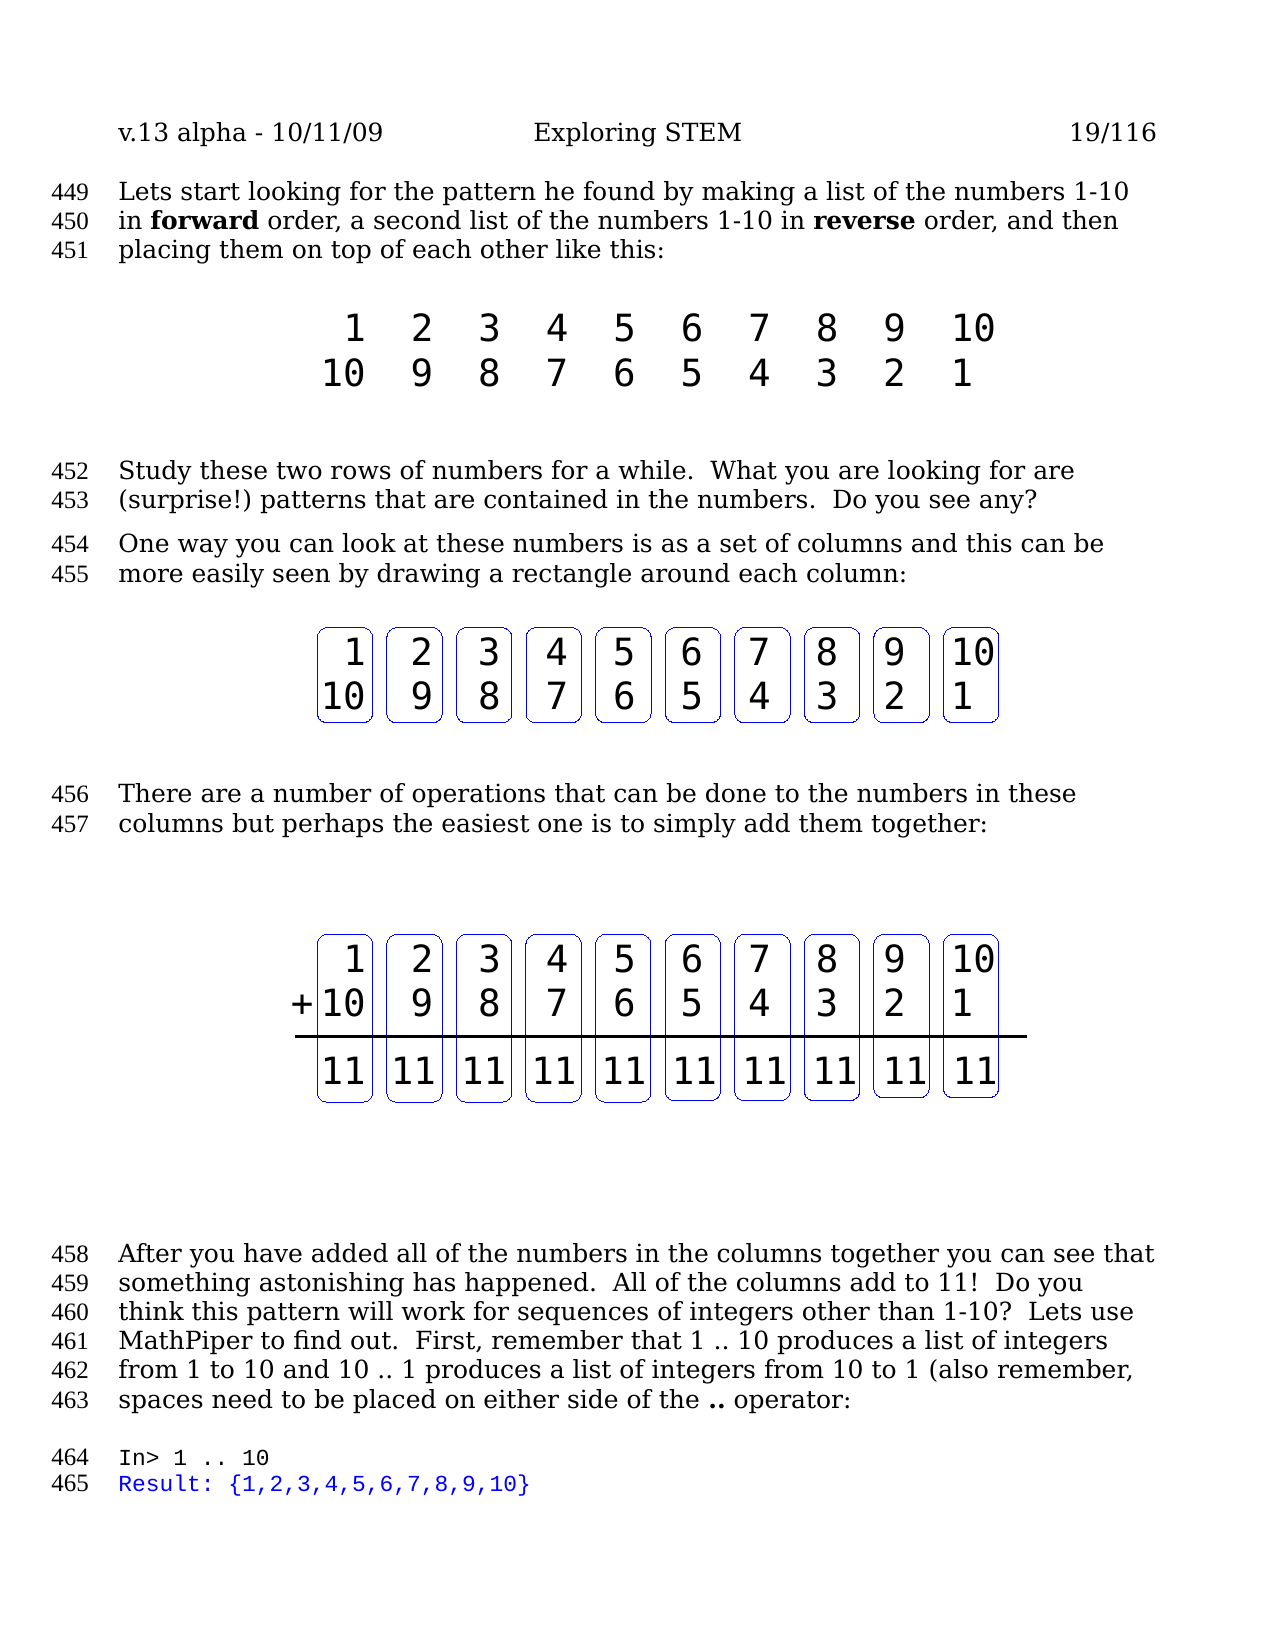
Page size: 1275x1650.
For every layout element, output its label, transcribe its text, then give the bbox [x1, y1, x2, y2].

text Lets start looking for the pattern he found by making a list of the numbers 1-10 in forward order, a second list of the numbers 1-10 in reverse order, and then placing them on top of each other like this: [118, 177, 1157, 264]
text Result: {1,2,3,4,5,6,7,8,9,10} [118, 1472, 1157, 1498]
text After you have added all of the numbers in the columns together you can see that something astonishing has happened. All of the columns add to 11! Do you think this pattern will work for sequences of integers other than 1-10? Lets use MathPiper to find out. First, remember that 1 .. 10 produces a list of integers from 1 to 10 and 10 .. 1 produces a list of integers from 10 to 1 (also remember, spaces need to be placed on either side of the .. operator: [118, 1239, 1157, 1414]
text One way you can look at these numbers is as a set of columns and this can be more easily seen by drawing a rectangle around each column: [118, 529, 1157, 588]
text In> 1 .. 10 [118, 1446, 1157, 1472]
text There are a number of operations that can be done to the numbers in these columns but perhaps the easiest one is to simply add them together: [118, 779, 1157, 838]
text Study these two rows of numbers for a while. What you are looking for are (surprise!) patterns that are contained in the numbers. Do you see any? [118, 456, 1157, 514]
